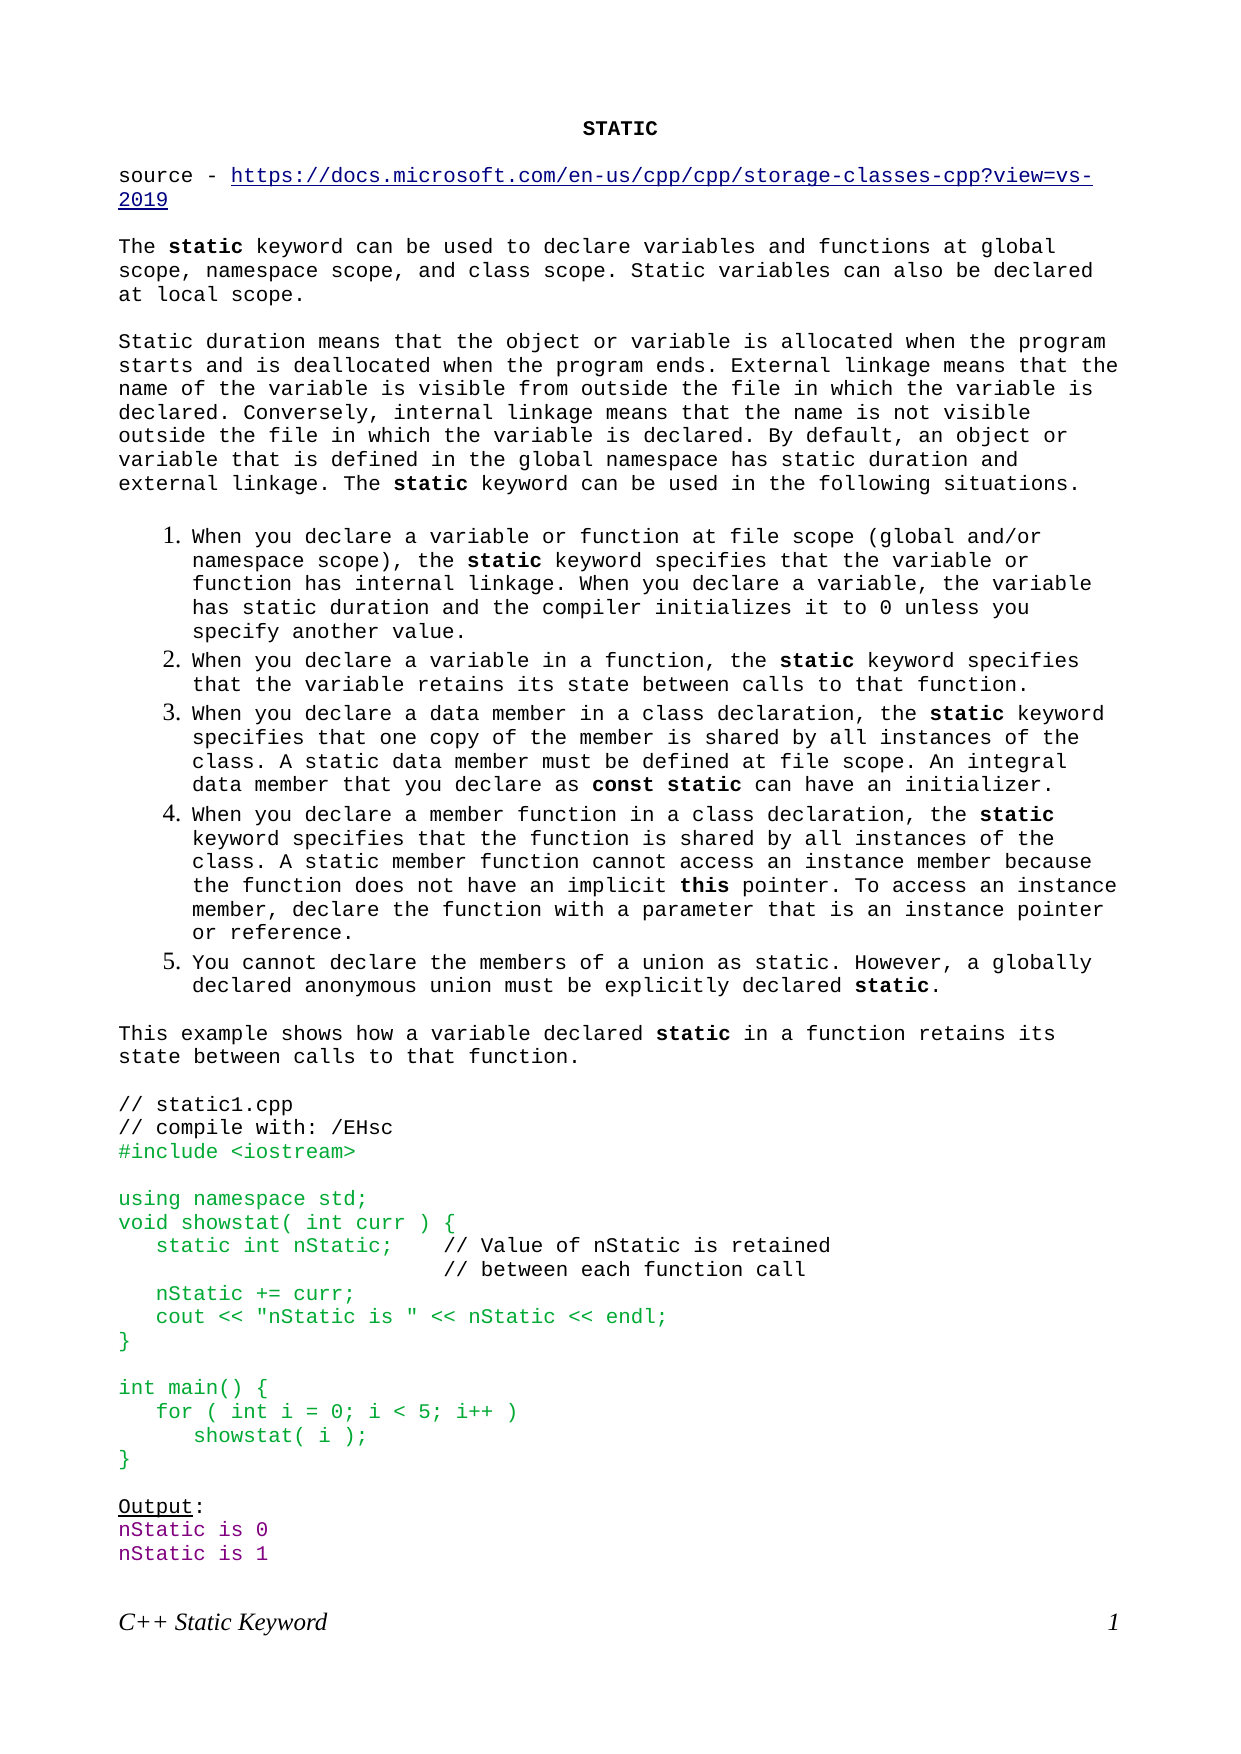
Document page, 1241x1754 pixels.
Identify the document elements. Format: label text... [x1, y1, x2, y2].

text The static keyword can be used to declare variables and functions at global scope, namespace scope, and class scope. Static variables can also be declared at local scope. [118, 236, 1122, 307]
text Output: [118, 1496, 1122, 1519]
text STATIC [118, 118, 1122, 142]
text Static duration means that the object or variable is allocated when the program starts and is deallocated when the program ends. External linkage means that the name of the variable is visible from outside the file in which the variable is declared. Conversely, internal linkage means that the name is not visible outside the file in which the variable is declared. By default, an object or variable that is defined in the global namespace has static duration and external linkage. The static keyword can be used in the following situations. [118, 331, 1122, 496]
text cout << "nStatic is " << nStatic << endl; [118, 1306, 1122, 1330]
text nStatic is 0 [118, 1519, 1122, 1543]
text // between each function call [118, 1259, 1122, 1283]
text using namespace std; [118, 1188, 1122, 1212]
text showstat( i ); [118, 1425, 1122, 1448]
list When you declare a member function in a class declaration, the static keyword specifies that the function is shared by all instances of the class. A static member function cannot access an instance member because the function does not have an implicit this pointer. To access an instance member, declare the function with a parameter that is an instance pointer or reference. [162, 798, 1122, 946]
text } [118, 1448, 1122, 1472]
text source - https://docs.microsoft.com/en-us/cpp/cpp/storage-classes-cpp?view=vs-2019 [118, 165, 1122, 213]
list You cannot declare the members of a union as static. However, a globally declared anonymous union must be explicitly declared static. [162, 946, 1122, 999]
list When you declare a variable or function at file scope (global and/or namespace scope), the static keyword specifies that the variable or function has internal linkage. When you declare a variable, the variable has static duration and the compiler initializes it to 0 unless you specify another value. [162, 520, 1122, 644]
text void showstat( int curr ) { [118, 1212, 1122, 1236]
text // compile with: /EHsc [118, 1117, 1122, 1141]
text } [118, 1330, 1122, 1354]
text // static1.cpp [118, 1094, 1122, 1117]
text nStatic += curr; [118, 1283, 1122, 1306]
text for ( int i = 0; i < 5; i++ ) [118, 1401, 1122, 1425]
text This example shows how a variable declared static in a function retains its state between calls to that function. [118, 1023, 1122, 1070]
list When you declare a variable in a function, the static keyword specifies that the variable retains its state between calls to that function. [162, 644, 1122, 697]
text int main() { [118, 1377, 1122, 1401]
text #include <iostream> [118, 1141, 1122, 1164]
list When you declare a data member in a class declaration, the static keyword specifies that one copy of the member is shared by all instances of the class. A static data member must be defined at file scope. An integral data member that you declare as const static can have an initializer. [162, 697, 1122, 798]
text static int nStatic; // Value of nStatic is retained [118, 1236, 1122, 1259]
text nStatic is 1 [118, 1543, 1122, 1567]
